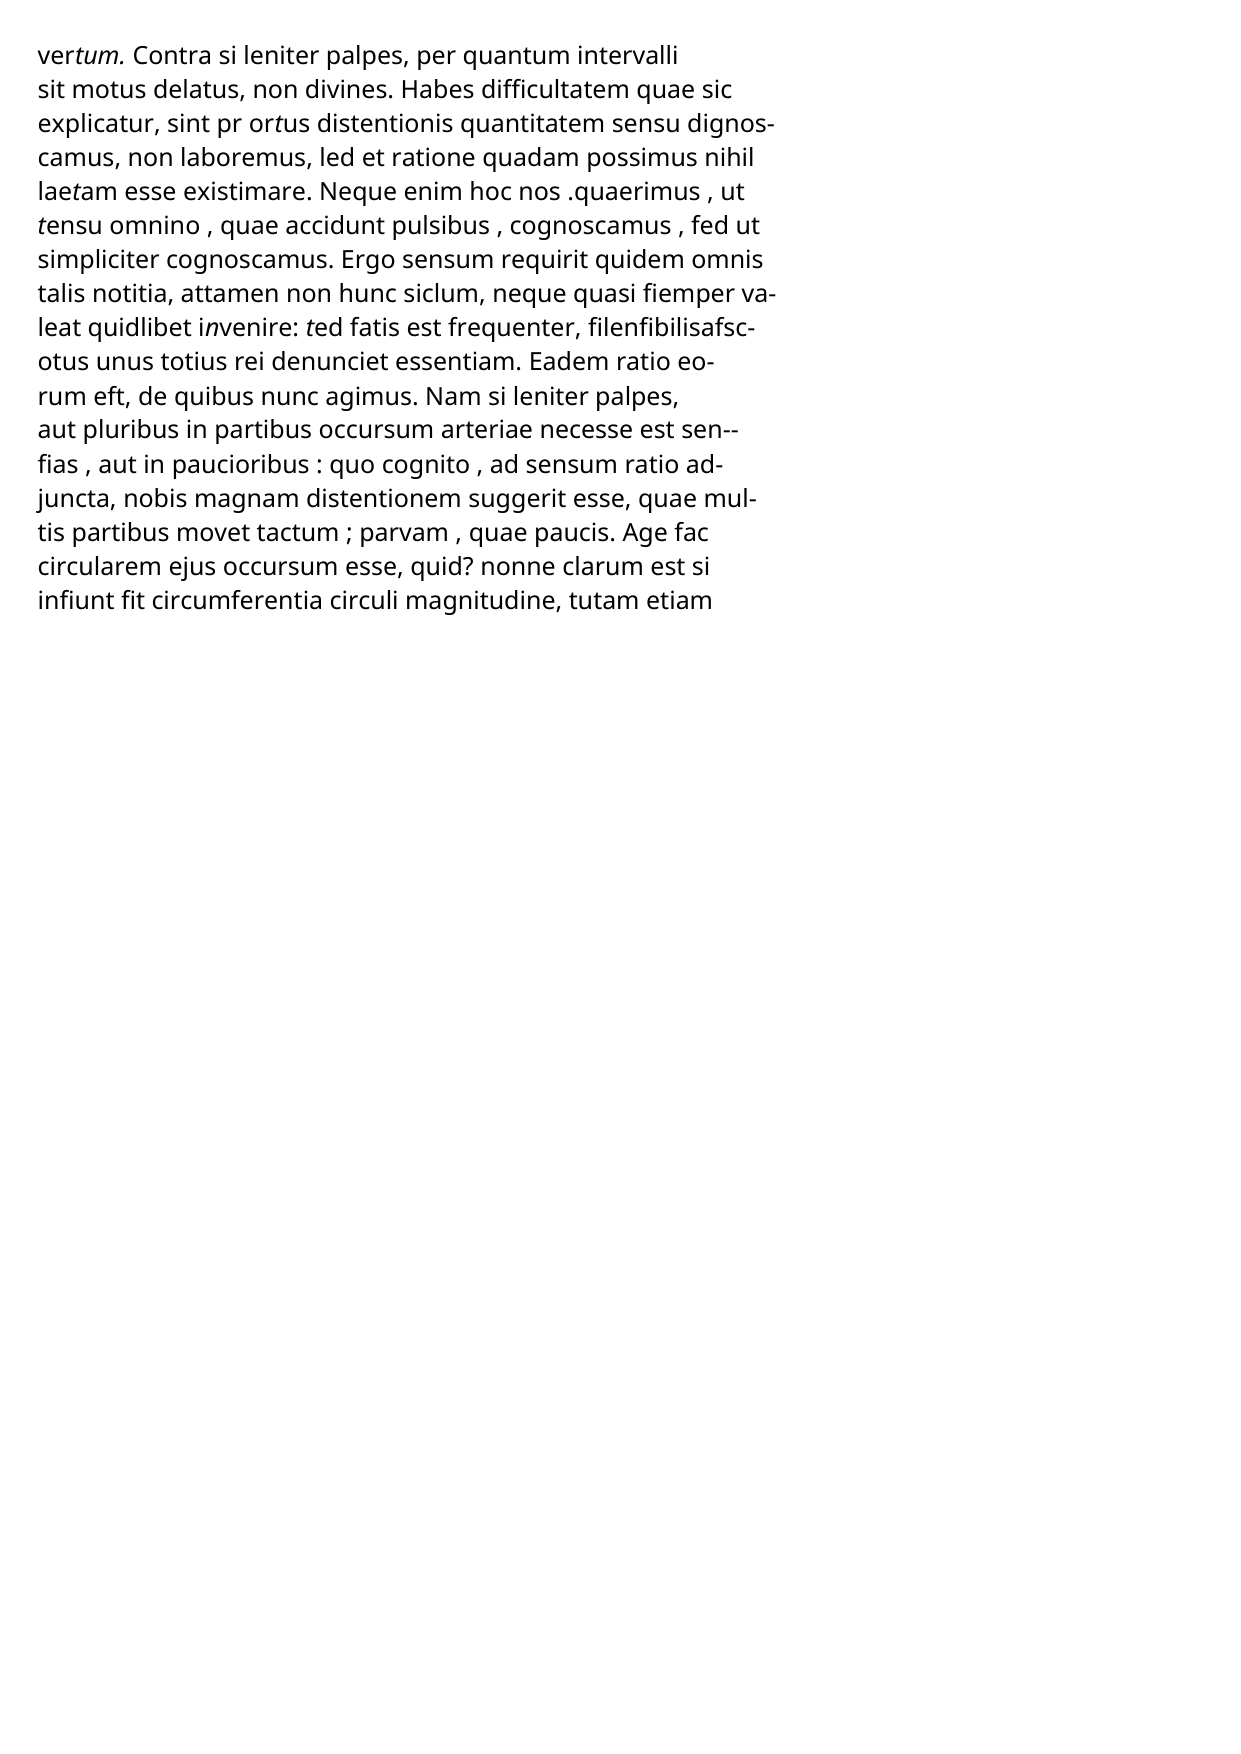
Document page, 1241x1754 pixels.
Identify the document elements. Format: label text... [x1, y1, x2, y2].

text vertum. Contra si leniter palpes, per quantum intervalli sit motus delatus, non divines. Habes difficultatem quae sic explicatur, sint pr ortus distentionis quantitatem sensu dignos- camus, non laboremus, led et ratione quadam possimus nihil laetam esse existimare. Neque enim hoc nos .quaerimus , ut tensu omnino , quae accidunt pulsibus , cognoscamus , fed ut simpliciter cognoscamus. Ergo sensum requirit quidem omnis talis notitia, attamen non hunc siclum, neque quasi fiemper va- leat quidlibet invenire: ted fatis est frequenter, filenfibilisafsc- otus unus totius rei denunciet essentiam. Eadem ratio eo- rum eft, de quibus nunc agimus. Nam si leniter palpes, aut pluribus in partibus occursum arteriae necesse est sen-- fias , aut in paucioribus : quo cognito , ad sensum ratio ad- juncta, nobis magnam distentionem suggerit esse, quae mul- tis partibus movet tactum ; parvam , quae paucis. Age fac circularem ejus occursum esse, quid? nonne clarum est si infiunt fit circumferentia circuli magnitudine, tutam etiam [37, 37, 1203, 617]
